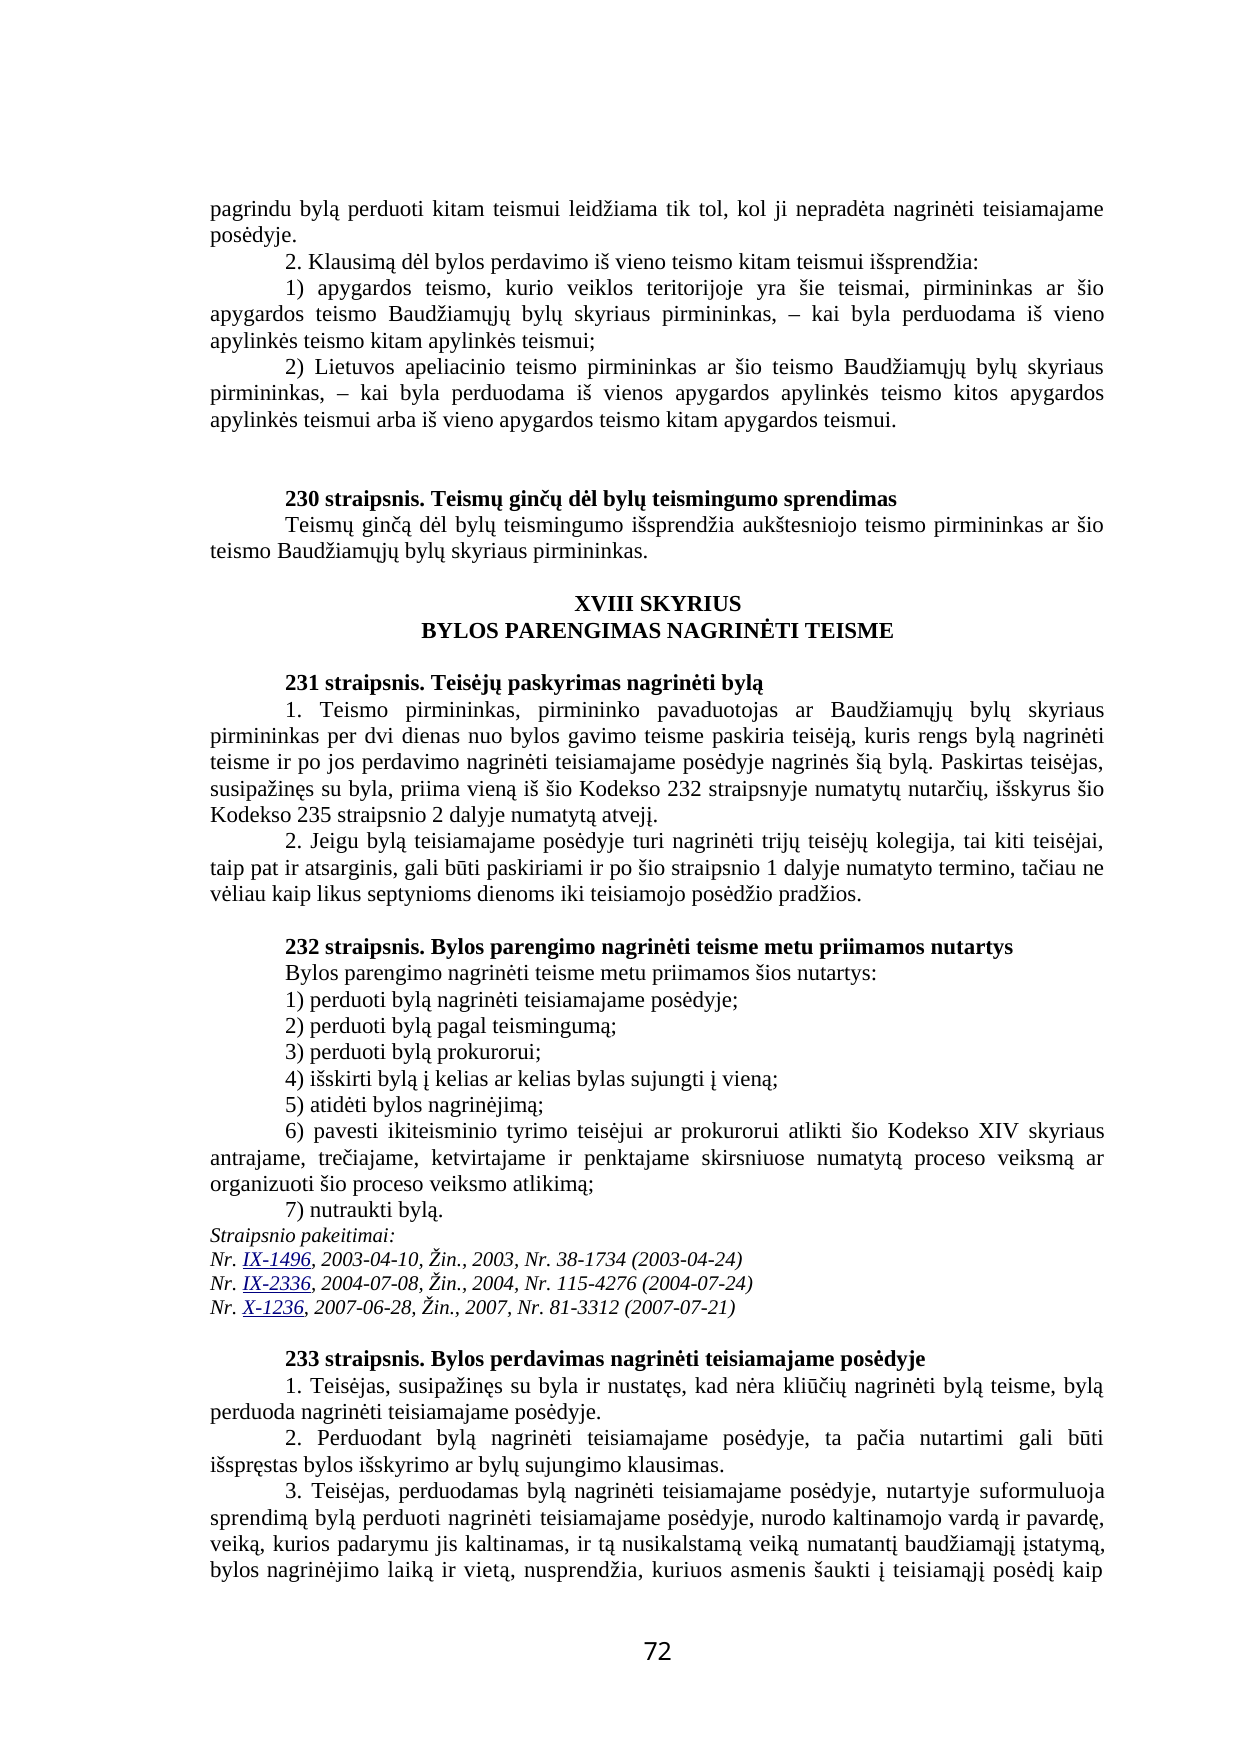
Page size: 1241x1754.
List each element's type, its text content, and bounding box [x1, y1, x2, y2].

text 232 straipsnis. Bylos parengimo nagrinėti teisme metu priimamos nutartys [210, 933, 1106, 959]
text 2. Klausimą dėl bylos perdavimo iš vieno teismo kitam teismui išsprendžia: [210, 248, 1106, 274]
text Nr. IX-2336, 2004-07-08, Žin., 2004, Nr. 115-4276 (2004-07-24) [210, 1271, 1106, 1295]
text 1. Teisėjas, susipažinęs su byla ir nustatęs, kad nėra kliūčių nagrinėti bylą teisme, bylą perduoda nagrinėti teisiamajame posėdyje. [210, 1372, 1106, 1424]
text pagrindu bylą perduoti kitam teismui leidžiama tik tol, kol ji nepradėta nagrinėti teisiamajame posėdyje. [210, 195, 1106, 248]
text Bylos parengimo nagrinėti teisme metu priimamos šios nutartys: [210, 959, 1106, 986]
text 3) perduoti bylą prokurorui; [210, 1038, 1106, 1065]
text 5) atidėti bylos nagrinėjimą; [210, 1091, 1106, 1117]
text 6) pavesti ikiteisminio tyrimo teisėjui ar prokurorui atlikti šio Kodekso XIV skyriaus antrajame, trečiajame, ketvirtajame ir penktajame skirsniuose numatytą proceso veiksmą ar organizuoti šio proceso veiksmo atlikimą; [210, 1117, 1106, 1196]
text 233 straipsnis. Bylos perdavimas nagrinėti teisiamajame posėdyje [210, 1345, 1106, 1372]
text Nr. IX-1496, 2003-04-10, Žin., 2003, Nr. 38-1734 (2003-04-24) [210, 1247, 1106, 1271]
text 2. Jeigu bylą teisiamajame posėdyje turi nagrinėti trijų teisėjų kolegija, tai kiti teisėjai, taip pat ir atsarginis, gali būti paskiriami ir po šio straipsnio 1 dalyje numatyto termino, tačiau ne vėliau kaip likus septynioms dienoms iki teisiamojo posėdžio pradžios. [210, 827, 1106, 907]
text 3. Teisėjas, perduodamas bylą nagrinėti teisiamajame posėdyje, nutartyje suformuluoja sprendimą bylą perduoti nagrinėti teisiamajame posėdyje, nurodo kaltinamojo vardą ir pavardę, veiką, kurios padarymu jis kaltinamas, ir tą nusikalstamą veiką numatantį baudžiamąjį įstatymą, bylos nagrinėjimo laiką ir vietą, nusprendžia, kuriuos asmenis šaukti į teisiamąjį posėdį kaip [210, 1477, 1106, 1583]
text Teismų ginčą dėl bylų teismingumo išsprendžia aukštesniojo teismo pirmininkas ar šio teismo Baudžiamųjų bylų skyriaus pirmininkas. [210, 511, 1106, 564]
text 2) Lietuvos apeliacinio teismo pirmininkas ar šio teismo Baudžiamųjų bylų skyriaus pirmininkas, – kai byla perduodama iš vienos apygardos apylinkės teismo kitos apygardos apylinkės teismui arba iš vieno apygardos teismo kitam apygardos teismui. [210, 353, 1106, 432]
text 4) išskirti bylą į kelias ar kelias bylas sujungti į vieną; [210, 1065, 1106, 1091]
text 2. Perduodant bylą nagrinėti teisiamajame posėdyje, ta pačia nutartimi gali būti išspręstas bylos išskyrimo ar bylų sujungimo klausimas. [210, 1424, 1106, 1477]
subtitle XVIII skyrius [210, 590, 1106, 617]
text 1) perduoti bylą nagrinėti teisiamajame posėdyje; [210, 986, 1106, 1012]
text Straipsnio pakeitimai: [210, 1223, 1106, 1247]
text 230 straipsnis. Teismų ginčų dėl bylų teismingumo sprendimas [210, 485, 1106, 511]
text 7) nutraukti bylą. [210, 1196, 1106, 1223]
text 1) apygardos teismo, kurio veiklos teritorijoje yra šie teismai, pirmininkas ar šio apygardos teismo Baudžiamųjų bylų skyriaus pirmininkas, – kai byla perduodama iš vieno apylinkės teismo kitam apylinkės teismui; [210, 274, 1106, 353]
text 231 straipsnis. Teisėjų paskyrimas nagrinėti bylą [210, 669, 1106, 696]
text 2) perduoti bylą pagal teismingumą; [210, 1012, 1106, 1038]
text Nr. X-1236, 2007-06-28, Žin., 2007, Nr. 81-3312 (2007-07-21) [210, 1295, 1106, 1319]
text Bylos parengimas nagrinėti teisme [210, 617, 1106, 643]
text 1. Teismo pirmininkas, pirmininko pavaduotojas ar Baudžiamųjų bylų skyriaus pirmininkas per dvi dienas nuo bylos gavimo teisme paskiria teisėją, kuris rengs bylą nagrinėti teisme ir po jos perdavimo nagrinėti teisiamajame posėdyje nagrinės šią bylą. Paskirtas teisėjas, susipažinęs su byla, priima vieną iš šio Kodekso 232 straipsnyje numatytų nutarčių, išskyrus šio Kodekso 235 straipsnio 2 dalyje numatytą atvejį. [210, 696, 1106, 827]
